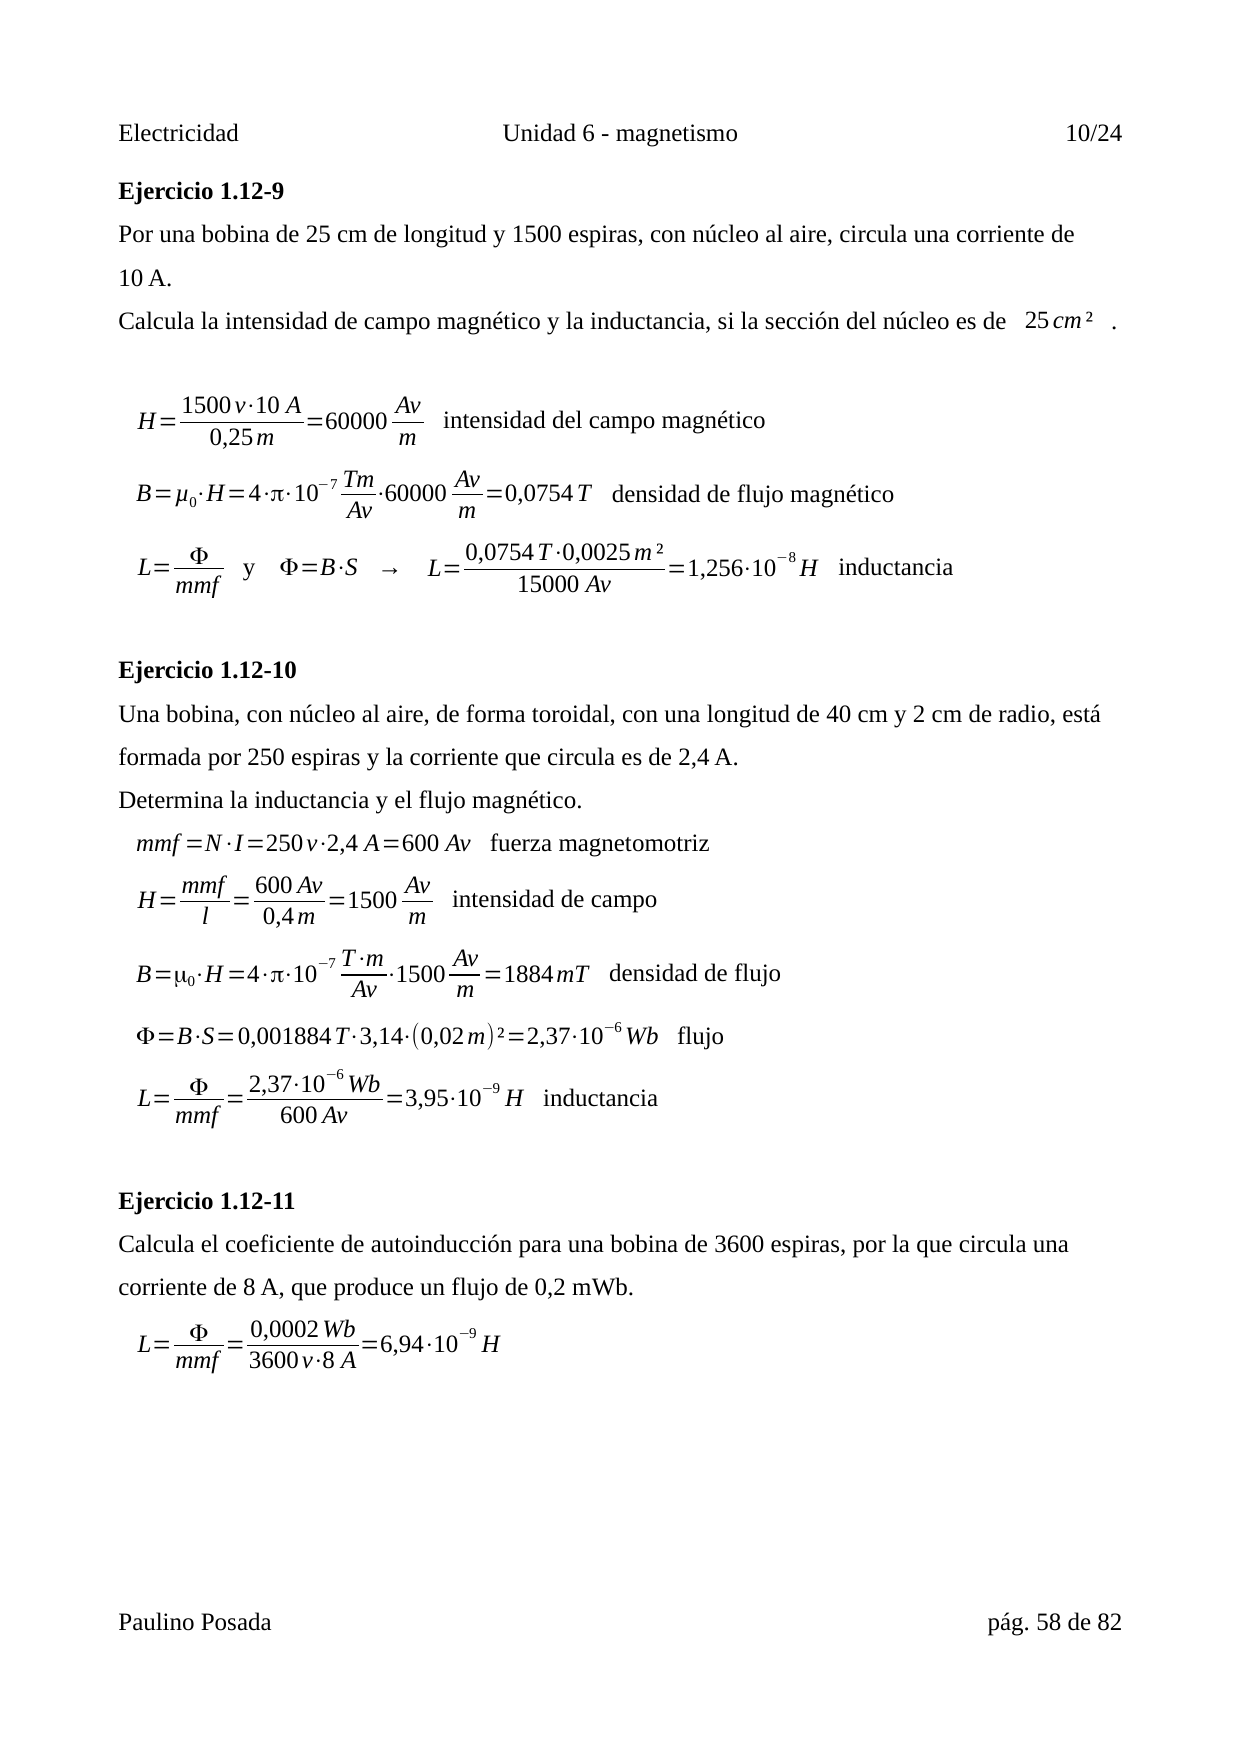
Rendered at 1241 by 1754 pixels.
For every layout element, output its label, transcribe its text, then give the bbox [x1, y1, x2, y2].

text densidad de flujo [118, 945, 1122, 1004]
text Calcula el coeficiente de autoinducción para una bobina de 3600 espiras, por la que circula una corriente de 8 A, que produce un flujo de 0,2 mWb. [118, 1229, 1122, 1301]
text Por una bobina de 25 cm de longitud y 1500 espiras, con núcleo al aire, circula una corriente de [118, 219, 1122, 248]
text Una bobina, con núcleo al aire, de forma toroidal, con una longitud de 40 cm y 2 cm de radio, está formada por 250 espiras y la corriente que circula es de 2,4 A. [118, 699, 1122, 771]
text intensidad del campo magnético [118, 392, 1122, 451]
text fuerza magnetomotriz [118, 828, 1122, 857]
text densidad de flujo magnético [118, 466, 1122, 524]
text Calcula la intensidad de campo magnético y la inductancia, si la sección del núcleo es de. [118, 306, 1122, 334]
text intensidad de campo [118, 871, 1122, 930]
text Ejercicio 1.12-9 [118, 176, 1122, 205]
text y → inductancia [118, 539, 1122, 598]
text inductancia [118, 1066, 1122, 1128]
text flujo [118, 1018, 1122, 1051]
text Ejercicio 1.12-10 [118, 656, 1122, 684]
text 10 A. [118, 263, 1122, 291]
text Ejercicio 1.12-11 [118, 1186, 1122, 1215]
text Determina la inductancia y el flujo magnético. [118, 785, 1122, 814]
